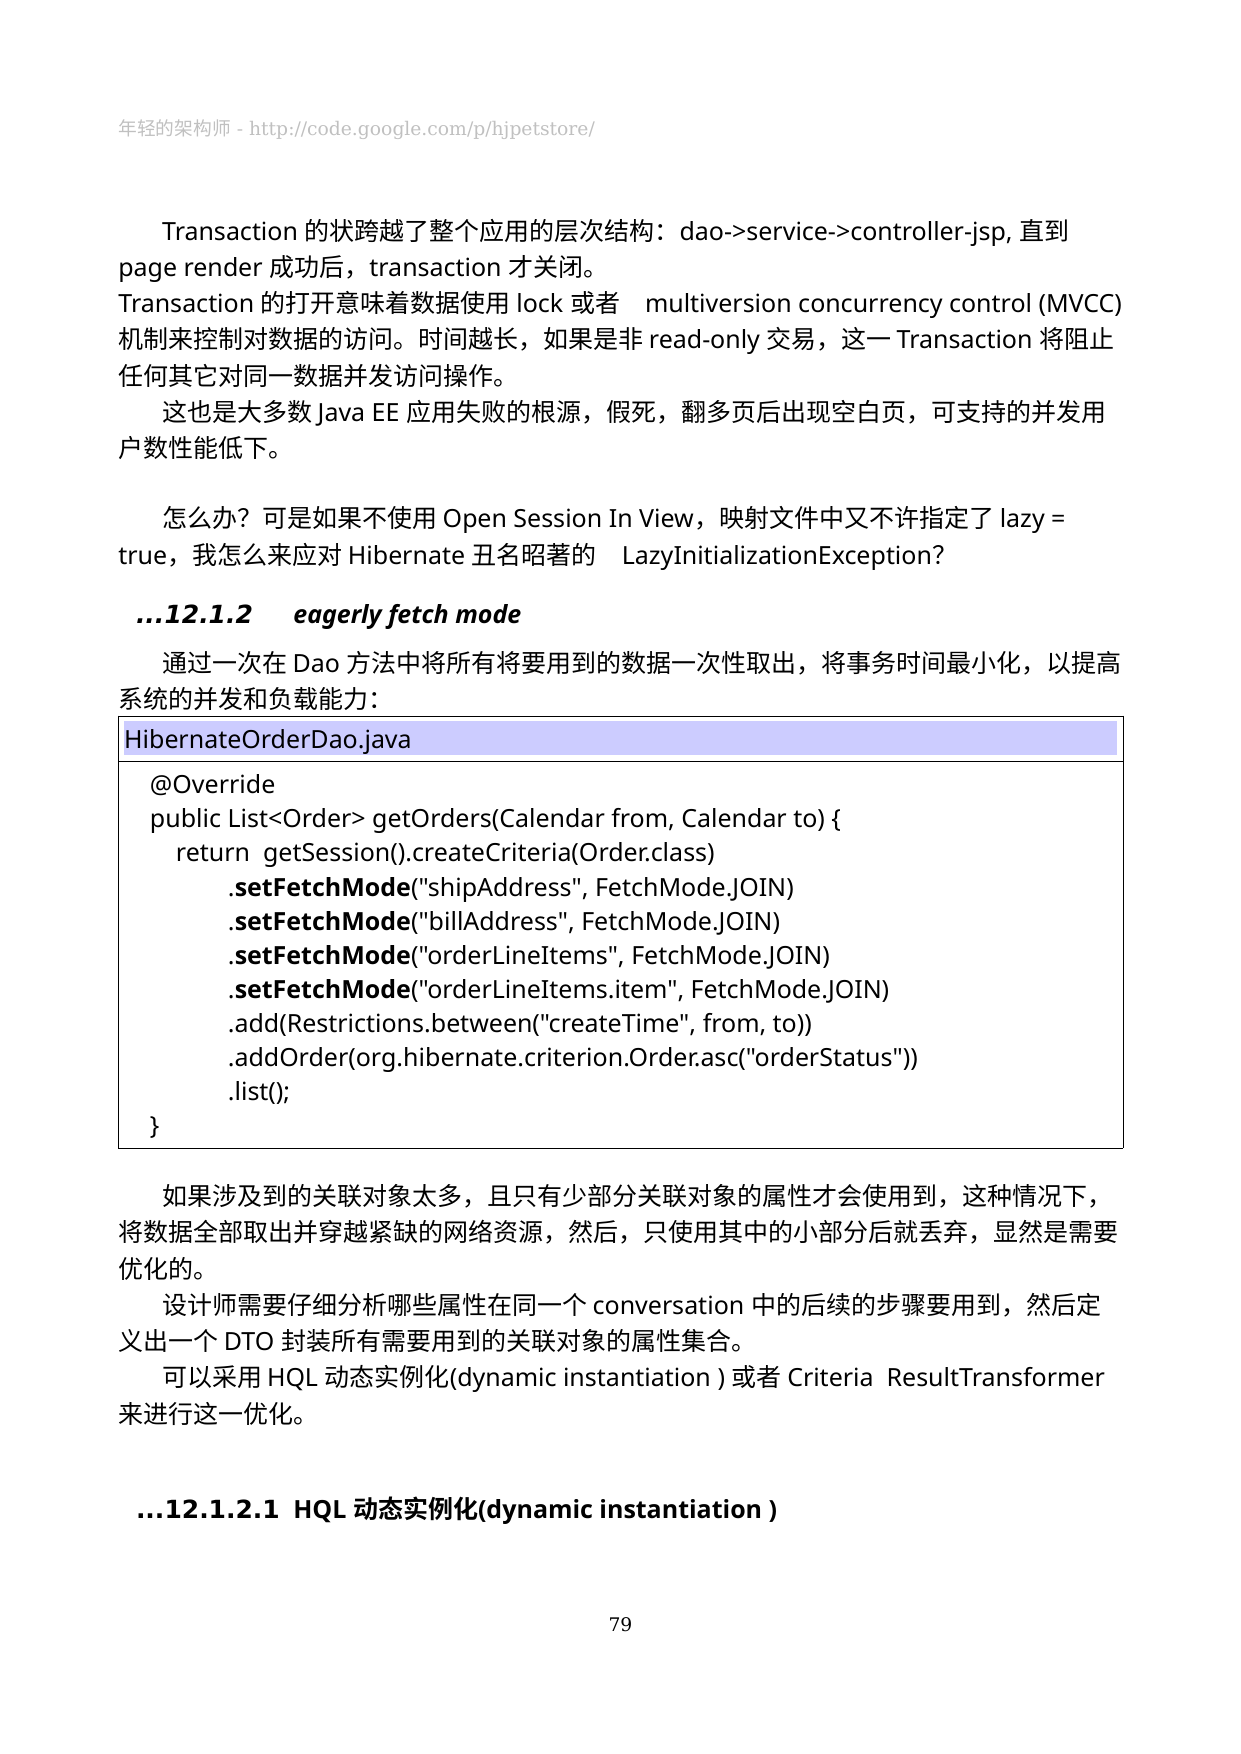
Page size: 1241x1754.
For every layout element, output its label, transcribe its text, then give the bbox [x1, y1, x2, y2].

text 怎么办？可是如果不使用 Open Session In View，映射文件中又不许指定了 lazy = true，我怎么来应对 Hibernate 丑名昭著的 LazyInitializationException？ [118, 499, 1122, 571]
text 可以采用HQL 动态实例化(dynamic instantiation ) 或者 Criteria ResultTransformer 来进行这一优化。 [118, 1358, 1122, 1430]
text 这也是大多数 Java EE 应用失败的根源，假死，翻多页后出现空白页，可支持的并发用户数性能低下。 [118, 392, 1122, 465]
text 设计师需要仔细分析哪些属性在同一个 conversation 中的后续的步骤要用到，然后定义出一个 DTO 封装所有需要用到的关联对象的属性集合。 [118, 1285, 1122, 1358]
table_header HibernateOrderDao.java [119, 717, 1123, 761]
text 如果涉及到的关联对象太多，且只有少部分关联对象的属性才会使用到，这种情况下，将数据全部取出并穿越紧缺的网络资源，然后，只使用其中的小部分后就丢弃，显然是需要优化的。 [118, 1177, 1122, 1285]
text Transaction 的打开意味着数据使用 lock 或者 multiversion concurrency control (MVCC) 机制来控制对数据的访问。时间越长，如果是非 read-only 交易，这一Transaction 将阻止任何其它对同一数据并发访问操作。 [118, 284, 1122, 392]
text Transaction 的状跨越了整个应用的层次结构：dao->service->controller-jsp, 直到page render 成功后，transaction 才关闭。 [118, 211, 1122, 284]
table_cell @Override public List<Order> getOrders(Calendar from, Calendar to) { return getSession().createCriteria(Order.class) .setFetchMode("shipAddress", FetchMode.JOIN) .setFetchMode("billAddress", FetchMode.JOIN) .setFetchMode("orderLineItems", FetchMode.JOIN) .setFetchMode("orderLineItems.item", FetchMode.JOIN) .add(Restrictions.between("createTime", from, to)) .addOrder(org.hibernate.criterion.Order.asc("orderStatus")) .list(); } [119, 762, 1123, 1147]
subtitle HQL 动态实例化(dynamic instantiation ) [136, 1489, 1122, 1526]
text 通过一次在 Dao 方法中将所有将要用到的数据一次性取出，将事务时间最小化，以提高系统的并发和负载能力： [118, 643, 1122, 716]
subtitle eagerly fetch mode [136, 596, 1122, 631]
